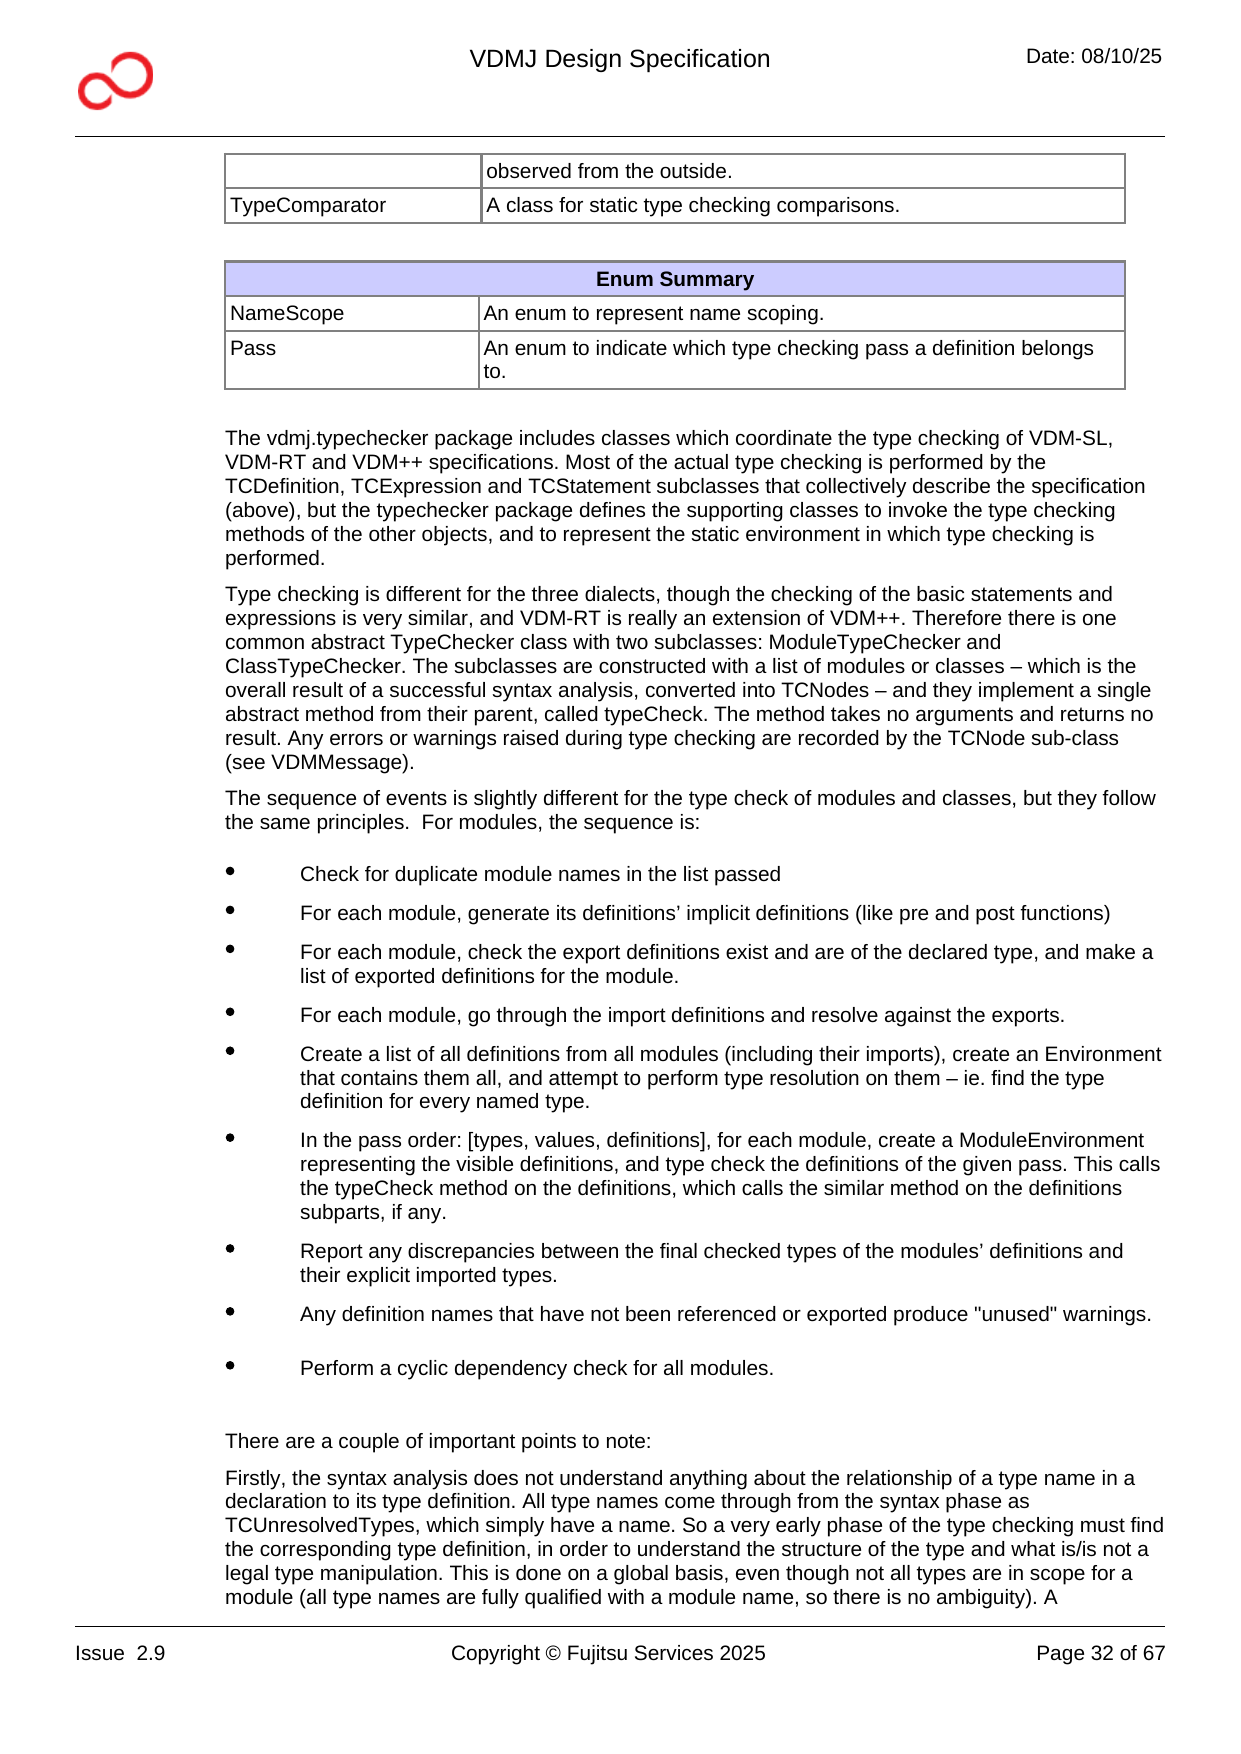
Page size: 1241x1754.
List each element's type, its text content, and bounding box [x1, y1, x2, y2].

table_cell TypeComparator [226, 189, 480, 222]
text The sequence of events is slightly different for the type check of modules and classes, but they follow the same principles. For modules, the sequence is: [225, 787, 1165, 834]
text The vdmj.typechecker package includes classes which coordinate the type checking of VDM-SL, VDM-RT and VDM++ specifications. Most of the actual type checking is performed by the TCDefinition, TCExpression and TCStatement subclasses that collectively describe the specification (above), but the typechecker package defines the supporting classes to invoke the type checking methods of the other objects, and to represent the static environment in which type checking is performed. [225, 426, 1165, 570]
list Check for duplicate module names in the list passed [225, 862, 1165, 886]
table_cell An enum to represent name scoping. [480, 297, 1124, 330]
list In the pass order: [types, values, definitions], for each module, create a ModuleEnvironment representing the visible definitions, and type check the definitions of the given pass. This calls the typeCheck method on the definitions, which calls the similar method on the definitions subparts, if any. [225, 1129, 1165, 1224]
list For each module, generate its definitions’ implicit definitions (like pre and post functions) [225, 901, 1165, 925]
picture [78, 44, 153, 120]
text Firstly, the syntax analysis does not understand anything about the relationship of a type name in a declaration to its type definition. All type names come through from the syntax phase as TCUnresolvedTypes, which simply have a name. So a very early phase of the type checking must find the corresponding type definition, in order to understand the structure of the type and what is/is not a legal type manipulation. This is done on a global basis, even though not all types are in scope for a module (all type names are fully qualified with a module name, so there is no ambiguity). A [225, 1466, 1165, 1609]
table_cell An enum to indicate which type checking pass a definition belongs to. [480, 332, 1124, 388]
table_cell observed from the outside. [483, 155, 1124, 187]
table_cell A class for static type checking comparisons. [483, 189, 1124, 222]
text There are a couple of important points to note: [225, 1429, 1165, 1453]
list Any definition names that have not been referenced or exported produce "unused" warnings. [225, 1302, 1165, 1326]
list Report any discrepancies between the final checked types of the modules’ definitions and their explicit imported types. [225, 1239, 1165, 1287]
table_header Enum Summary [226, 263, 1124, 295]
text Type checking is different for the three dialects, though the checking of the basic statements and expressions is very similar, and VDM-RT is really an extension of VDM++. Therefore there is one common abstract TypeChecker class with two subclasses: ModuleTypeChecker and ClassTypeChecker. The subclasses are constructed with a list of modules or classes – which is the overall result of a successful syntax analysis, converted into TCNodes – and they implement a single abstract method from their parent, called typeCheck. The method takes no arguments and returns no result. Any errors or warnings raised during type checking are recorded by the TCNode sub-class (see VDMMessage). [225, 582, 1165, 774]
table_cell [226, 155, 480, 187]
table_cell NameScope [226, 297, 478, 330]
table_cell Pass [226, 332, 478, 388]
list For each module, go through the import definitions and resolve against the exports. [225, 1003, 1165, 1027]
list Perform a cyclic dependency check for all modules. [225, 1356, 1165, 1380]
list For each module, check the export definitions exist and are of the declared type, and make a list of exported definitions for the module. [225, 940, 1165, 988]
list Create a list of all definitions from all modules (including their imports), create an Environment that contains them all, and attempt to perform type resolution on them – ie. find the type definition for every named type. [225, 1042, 1165, 1114]
